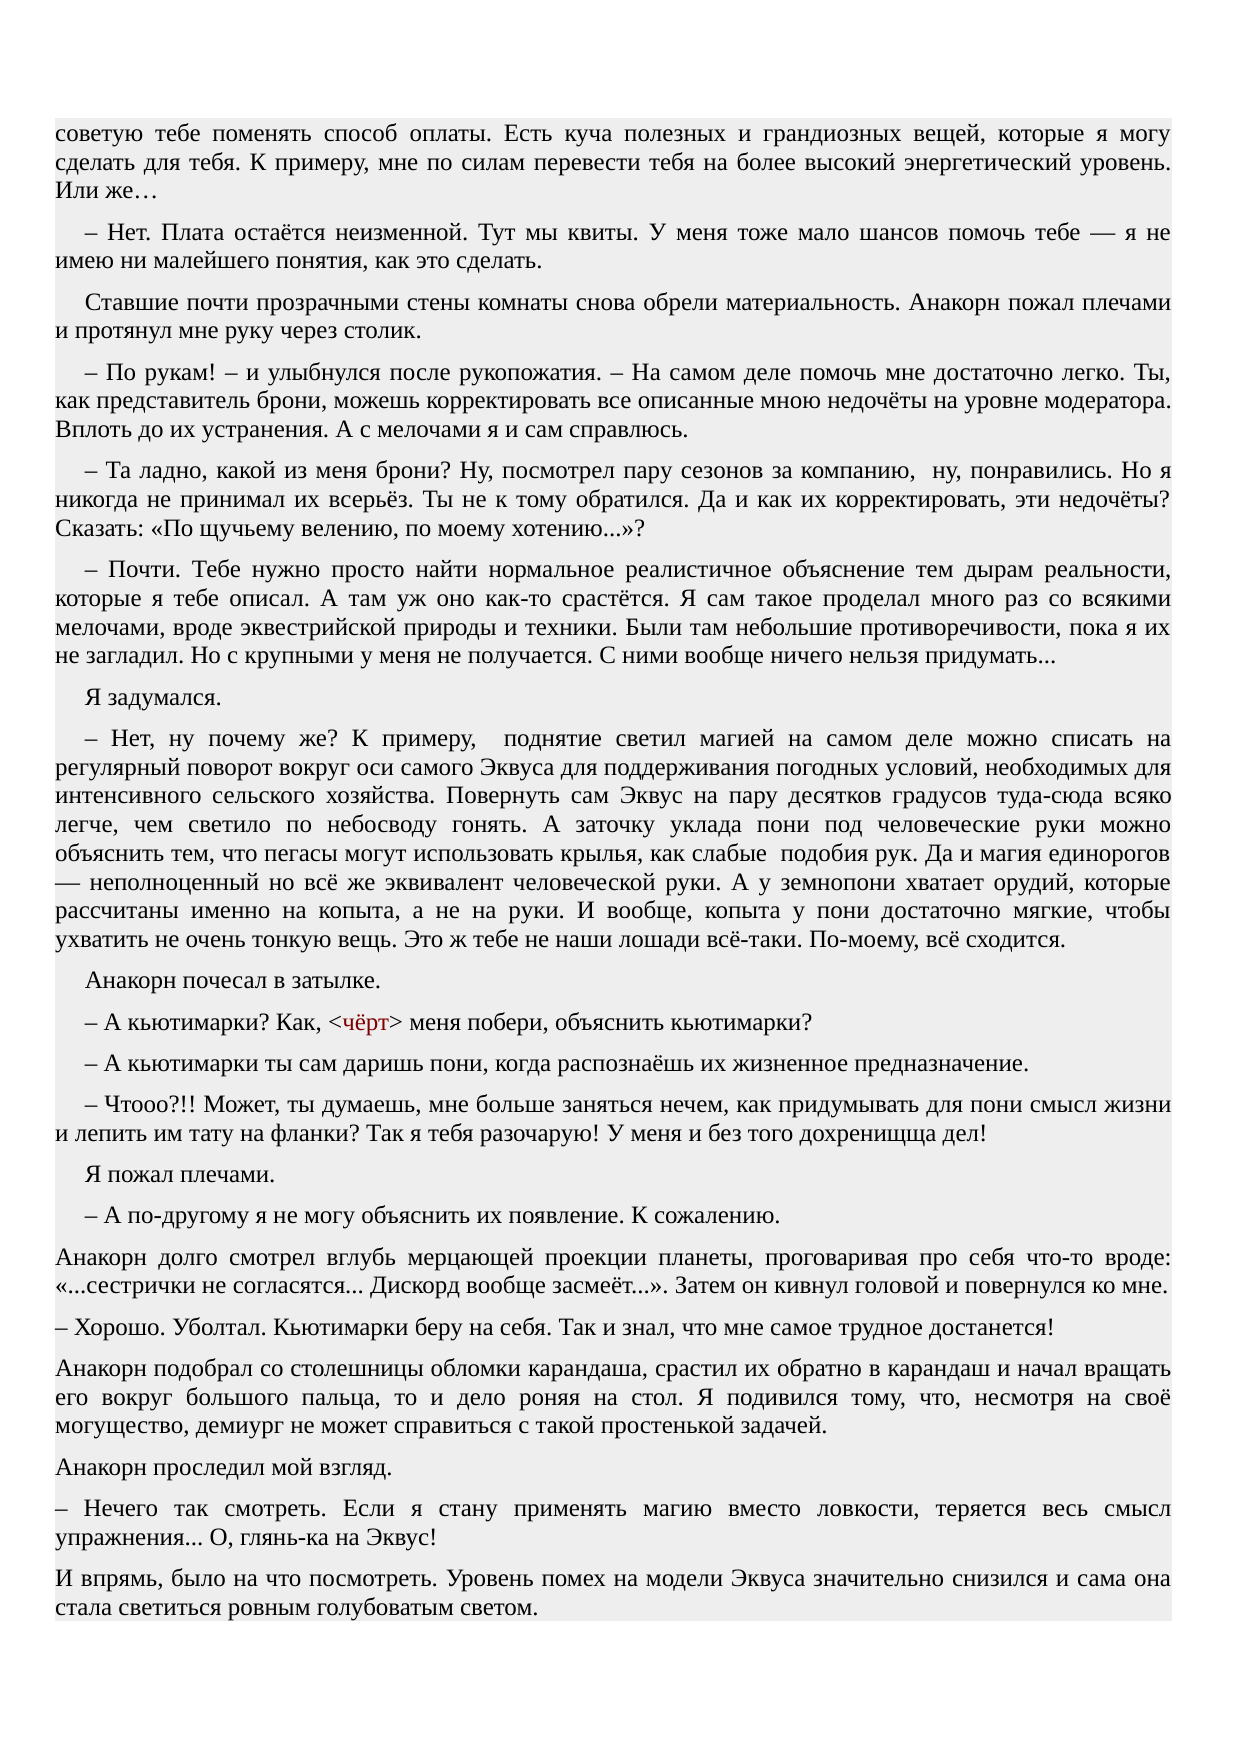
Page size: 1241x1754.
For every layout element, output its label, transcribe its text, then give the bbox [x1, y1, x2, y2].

text Я задумался. [55, 682, 1172, 711]
text – Нечего так смотреть. Если я стану применять магию вместо ловкости, теряется весь смысл упражнения... О, глянь-ка на Эквус! [55, 1493, 1172, 1551]
text – Нет, ну почему же? К примеру, поднятие светил магией на самом деле можно списать на регулярный поворот вокруг оси самого Эквуса для поддерживания погодных условий, необходимых для интенсивного сельского хозяйства. Повернуть сам Эквус на пару десятков градусов туда-сюда всяко легче, чем светило по небосводу гонять. А заточку уклада пони под человеческие руки можно объяснить тем, что пегасы могут использовать крылья, как слабые подобия рук. Да и магия единорогов — неполноценный но всё же эквивалент человеческой руки. А у земнопони хватает орудий, которые рассчитаны именно на копыта, а не на руки. И вообще, копыта у пони достаточно мягкие, чтобы ухватить не очень тонкую вещь. Это ж тебе не наши лошади всё-таки. По-моему, всё сходится. [55, 723, 1172, 953]
text И впрямь, было на что посмотреть. Уровень помех на модели Эквуса значительно снизился и сама она стала светиться ровным голубоватым светом. [55, 1563, 1172, 1621]
text Анакорн подобрал со столешницы обломки карандаша, срастил их обратно в карандаш и начал вращать его вокруг большого пальца, то и дело роняя на стол. Я подивился тому, что, несмотря на своё могущество, демиург не может справиться с такой простенькой задачей. [55, 1353, 1172, 1439]
text Я пожал плечами. [55, 1159, 1172, 1188]
text – А кьютимарки? Как, <чёрт> меня побери, объяснить кьютимарки? [55, 1007, 1172, 1036]
text – Хорошо. Уболтал. Кьютимарки беру на себя. Так и знал, что мне самое трудное достанется! [55, 1312, 1172, 1341]
text – Нет. Плата остаётся неизменной. Тут мы квиты. У меня тоже мало шансов помочь тебе — я не имею ни малейшего понятия, как это сделать. [55, 217, 1172, 274]
text – А по-другому я не могу объяснить их появление. К сожалению. [55, 1201, 1172, 1229]
text – А кьютимарки ты сам даришь пони, когда распознаёшь их жизненное предназначение. [55, 1048, 1172, 1077]
text Анакорн долго смотрел вглубь мерцающей проекции планеты, проговаривая про себя что-то вроде: «...сестрички не согласятся... Дискорд вообще засмеёт...». Затем он кивнул головой и повернулся ко мне. [55, 1242, 1172, 1299]
text – По рукам! – и улыбнулся после рукопожатия. – На самом деле помочь мне достаточно легко. Ты, как представитель брони, можешь корректировать все описанные мною недочёты на уровне модератора. Вплоть до их устранения. А с мелочами я и сам справлюсь. [55, 357, 1172, 443]
text Ставшие почти прозрачными стены комнаты снова обрели материальность. Анакорн пожал плечами и протянул мне руку через столик. [55, 287, 1172, 344]
text – Почти. Тебе нужно просто найти нормальное реалистичное объяснение тем дырам реальности, которые я тебе описал. А там уж оно как-то срастётся. Я сам такое проделал много раз со всякими мелочами, вроде эквестрийской природы и техники. Были там небольшие противоречивости, пока я их не загладил. Но с крупными у меня не получается. С ними вообще ничего нельзя придумать... [55, 554, 1172, 669]
text – Та ладно, какой из меня брони? Ну, посмотрел пару сезонов за компанию, ну, понравились. Но я никогда не принимал их всерьёз. Ты не к тому обратился. Да и как их корректировать, эти недочёты? Сказать: «По щучьему велению, по моему хотению...»? [55, 456, 1172, 542]
text – Чтооо?!! Может, ты думаешь, мне больше заняться нечем, как придумывать для пони смысл жизни и лепить им тату на фланки? Так я тебя разочарую! У меня и без того дохренищща дел! [55, 1089, 1172, 1147]
text советую тебе поменять способ оплаты. Есть куча полезных и грандиозных вещей, которые я могу сделать для тебя. К примеру, мне по силам перевести тебя на более высокий энергетический уровень. Или же… [55, 118, 1172, 204]
text Анакорн почесал в затылке. [55, 966, 1172, 994]
text Анакорн проследил мой взгляд. [55, 1452, 1172, 1481]
